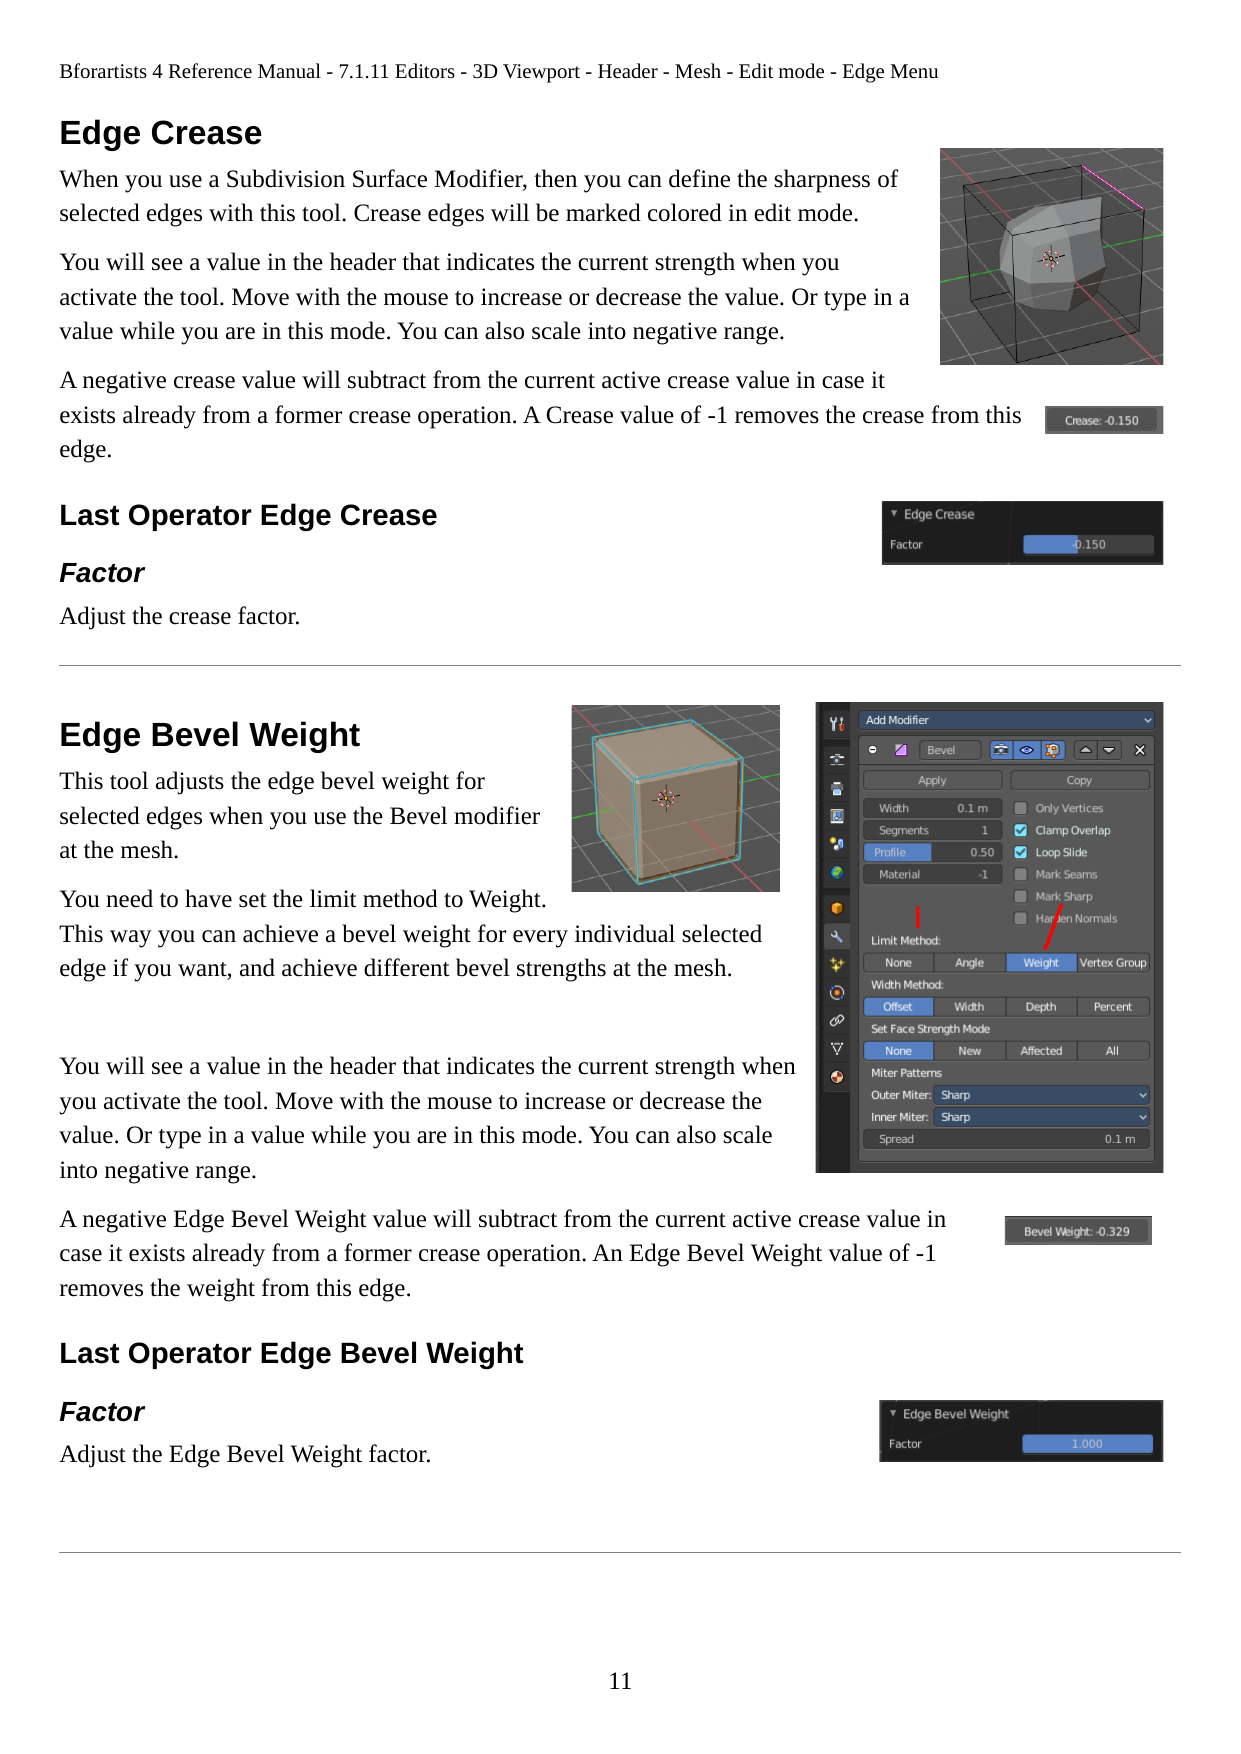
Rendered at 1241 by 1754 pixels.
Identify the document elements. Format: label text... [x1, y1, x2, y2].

text [780, 766, 815, 864]
picture [940, 148, 1164, 365]
text When you use a Subdivision Surface Modifier, then you can define the sharpness of selected edges with this tool. Crease edges will be marked colored in edit mode. [59, 164, 940, 227]
subtitle [780, 715, 815, 754]
text You need to have set the limit method to Weight. This way you can achieve a bevel weight for every individual selected edge if you want, and achieve different bevel strengths at the mesh. [59, 884, 815, 982]
subtitle Edge Crease [59, 113, 1181, 151]
picture [1004, 1216, 1152, 1245]
subtitle Edge Bevel Weight [59, 715, 571, 754]
text This tool adjusts the edge bevel weight for selected edges when you use the Bevel modifier at the mesh. [59, 766, 571, 864]
picture [881, 501, 1164, 565]
text A negative Edge Bevel Weight value will subtract from the current active crease value in case it exists already from a former crease operation. An Edge Bevel Weight value of -1 removes the weight from this edge. [59, 1204, 1181, 1302]
subtitle Factor [59, 1395, 1181, 1427]
text A negative crease value will subtract from the current active crease value in case it exists already from a former crease operation. A Crease value of -1 removes the crease from this edge. [59, 365, 1181, 463]
picture [879, 1400, 1164, 1462]
picture [815, 702, 1164, 1173]
subtitle [1164, 715, 1181, 754]
subtitle Factor [59, 557, 1181, 588]
text You will see a value in the header that indicates the current strength when you activate the tool. Move with the mouse to increase or decrease the value. Or type in a value while you are in this mode. You can also scale into negative range. [59, 247, 940, 345]
subtitle Last Operator Edge Bevel Weight [59, 1336, 1181, 1370]
text Adjust the crease factor. [59, 601, 1181, 630]
picture [1045, 406, 1164, 434]
picture [571, 705, 780, 892]
text Adjust the Edge Bevel Weight factor. [59, 1439, 1181, 1468]
subtitle Last Operator Edge Crease [59, 498, 1181, 532]
text You will see a value in the header that indicates the current strength when you activate the tool. Move with the mouse to increase or decrease the value. Or type in a value while you are in this mode. You can also scale into negative range. [59, 1051, 1181, 1183]
